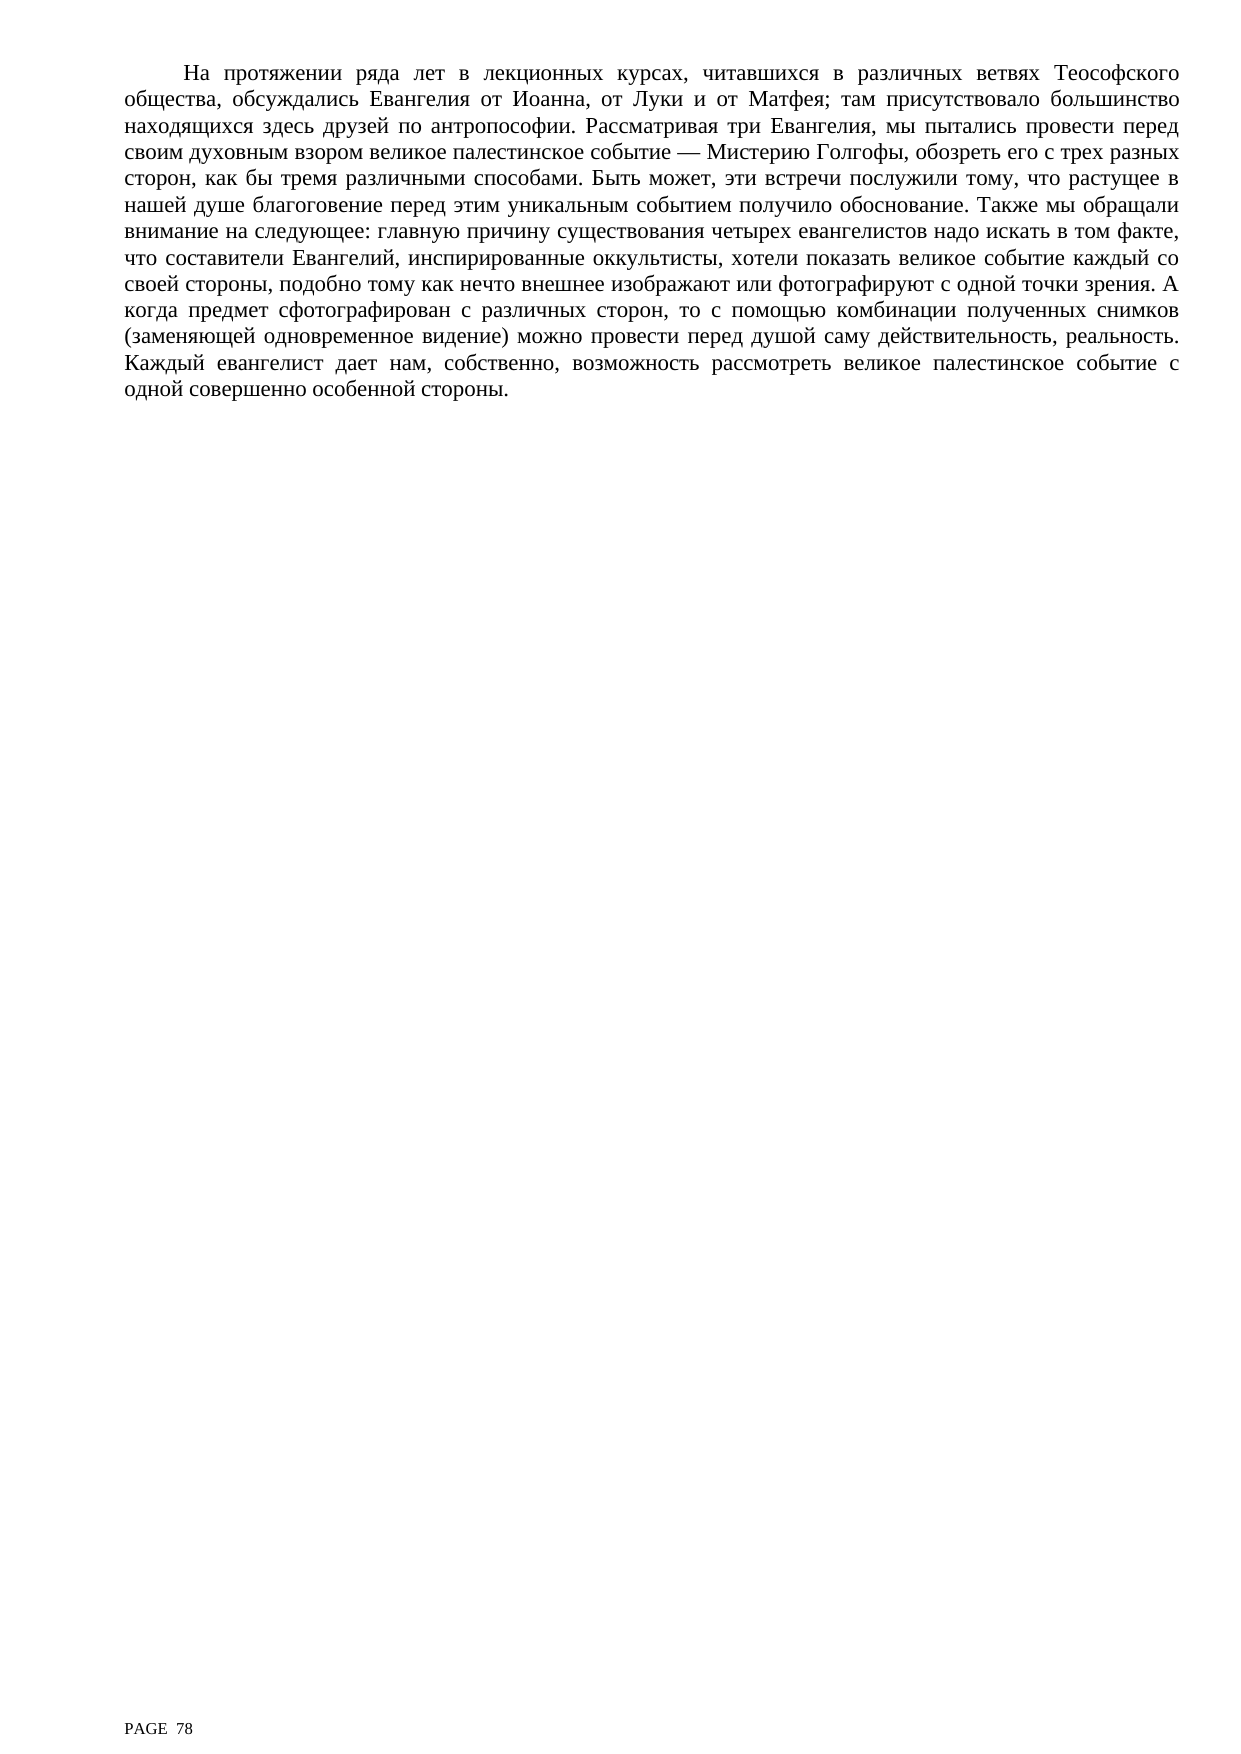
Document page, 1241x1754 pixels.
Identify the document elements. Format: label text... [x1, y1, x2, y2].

text На протяжении ряда лет в лекционных курсах, читавшихся в различных ветвях Теософского общества, обсуждались Евангелия от Иоанна, от Луки и от Матфея; там присутствовало большинство находящихся здесь друзей по антропософии. Рассматривая три Евангелия, мы пытались провести перед своим духовным взором великое палестинское событие — Мистерию Голгофы, обозреть его с трех разных сторон, как бы тремя различными способами. Быть может, эти встречи послужили тому, что растущее в нашей душе благоговение перед этим уникальным событием получило обоснование. Также мы обращали внимание на следующее: главную причину существования четырех евангелистов надо искать в том факте, что составители Евангелий, инспирированные оккультисты, хотели показать великое событие каждый со своей стороны, подобно тому как нечто внешнее изображают или фотографируют с одной точки зрения. А когда предмет сфотографирован с различных сторон, то с помощью комбинации полученных снимков (заменяющей одновременное видение) можно провести перед душой саму действительность, реальность. Каждый евангелист дает нам, собственно, возможность рассмотреть великое палестинское событие с одной совершенно особенной стороны. [124, 59, 1181, 402]
